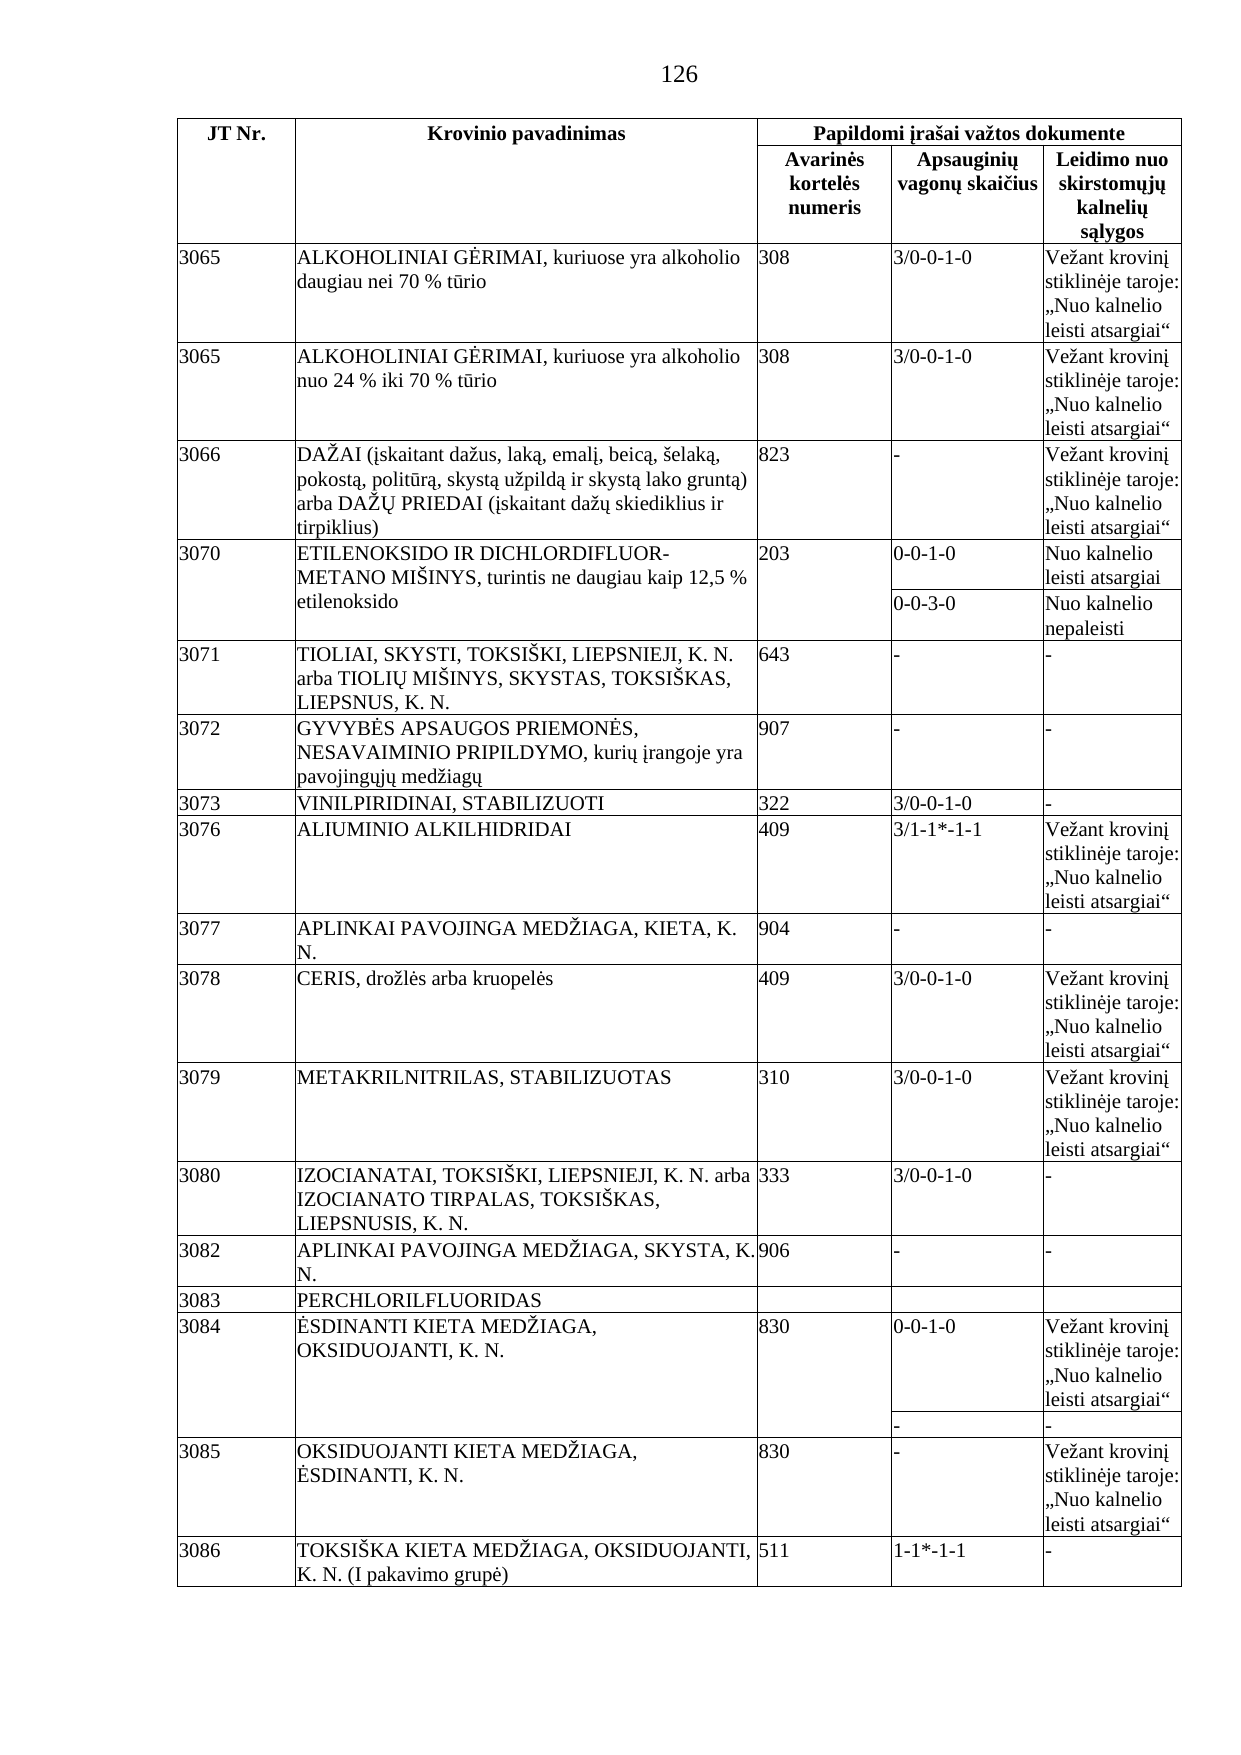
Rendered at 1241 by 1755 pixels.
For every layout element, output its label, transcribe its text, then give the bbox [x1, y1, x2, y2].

table_cell OKSIDUOJANTI KIETA MEDŽIAGA, ĖSDINANTI, K. N. [296, 1438, 757, 1536]
table_cell 823 [758, 441, 891, 539]
table_cell 409 [758, 965, 891, 1062]
table_cell 906 [758, 1236, 891, 1286]
table_cell 333 [758, 1162, 891, 1235]
table_cell 904 [758, 914, 891, 964]
table_cell DAŽAI (įskaitant dažus, laką, emalį, beicą, šelaką, pokostą, politūrą, skystą užpildą ir skystą lako gruntą) arba DAŽŲ PRIEDAI (įskaitant dažų skiediklius ir tirpiklius) [296, 441, 757, 539]
table_cell 3077 [178, 914, 295, 964]
table_cell 907 [758, 715, 891, 788]
table_cell Vežant krovinį stiklinėje taroje: „Nuo kalnelio leisti atsargiai“ [1044, 1313, 1181, 1411]
table_cell 3078 [178, 965, 295, 1062]
table_cell 3066 [178, 441, 295, 539]
table_cell 3/0-0-1-0 [892, 1162, 1043, 1235]
table_cell GYVYBĖS APSAUGOS PRIEMONĖS, NESAVAIMINIO PRIPILDYMO, kurių įrangoje yra pavojingųjų medžiagų [296, 715, 757, 788]
table_cell Nuo kalnelio nepaleisti [1044, 590, 1181, 639]
table_cell 322 [758, 790, 891, 815]
table_cell Vežant krovinį stiklinėje taroje: „Nuo kalnelio leisti atsargiai“ [1044, 244, 1181, 342]
table_cell - [1044, 1537, 1181, 1586]
table_cell ALKOHOLINIAI GĖRIMAI, kuriuose yra alkoholio nuo 24 % iki 70 % tūrio [296, 343, 757, 440]
table_cell - [1044, 1236, 1181, 1286]
table_cell 3084 [178, 1313, 295, 1437]
table_cell 308 [758, 244, 891, 342]
table_cell 3065 [178, 343, 295, 440]
table_cell - [892, 715, 1043, 788]
table_cell - [1044, 914, 1181, 964]
table_cell [892, 1287, 1043, 1312]
table_cell - [1044, 790, 1181, 815]
table_cell TOKSIŠKA KIETA MEDŽIAGA, OKSIDUOJANTI, K. N. (I pakavimo grupė) [296, 1537, 757, 1586]
table_cell IZOCIANATAI, TOKSIŠKI, LIEPSNIEJI, K. N. arba IZOCIANATO TIRPALAS, TOKSIŠKAS, LIEPSNUSIS, K. N. [296, 1162, 757, 1235]
table_cell 3085 [178, 1438, 295, 1536]
table_cell 3073 [178, 790, 295, 815]
table_cell 3/1-1*-1-1 [892, 816, 1043, 913]
table_cell 3072 [178, 715, 295, 788]
table_cell 3/0-0-1-0 [892, 965, 1043, 1062]
table_cell 3076 [178, 816, 295, 913]
table_cell - [1044, 641, 1181, 714]
table_cell 3080 [178, 1162, 295, 1235]
table_cell Vežant krovinį stiklinėje taroje: „Nuo kalnelio leisti atsargiai“ [1044, 1063, 1181, 1161]
table_cell ALIUMINIO ALKILHIDRIDAI [296, 816, 757, 913]
table_cell - [1044, 1162, 1181, 1235]
table_cell - [1044, 1412, 1181, 1437]
table_cell TIOLIAI, SKYSTI, TOKSIŠKI, LIEPSNIEJI, K. N. arba TIOLIŲ MIŠINYS, SKYSTAS, TOKSIŠKAS, LIEPSNUS, K. N. [296, 641, 757, 714]
table_cell CERIS, drožlės arba kruopelės [296, 965, 757, 1062]
table_header Krovinio pavadinimas [296, 119, 757, 243]
table_cell 0-0-1-0 [892, 540, 1043, 589]
table_cell Nuo kalnelio leisti atsargiai [1044, 540, 1181, 589]
table_cell 0-0-3-0 [892, 590, 1043, 639]
table_cell Avarinės kortelės numeris [758, 146, 891, 243]
table_cell 310 [758, 1063, 891, 1161]
table_cell APLINKAI PAVOJINGA MEDŽIAGA, KIETA, K. N. [296, 914, 757, 964]
table_cell 0-0-1-0 [892, 1313, 1043, 1411]
table_cell - [892, 1438, 1043, 1536]
table_cell 3/0-0-1-0 [892, 244, 1043, 342]
table_cell - [892, 1412, 1043, 1437]
table_cell 643 [758, 641, 891, 714]
table_cell - [1044, 715, 1181, 788]
table_cell Leidimo nuo skirstomųjų kalnelių sąlygos [1044, 146, 1181, 243]
table_cell 3/0-0-1-0 [892, 790, 1043, 815]
table_cell VINILPIRIDINAI, STABILIZUOTI [296, 790, 757, 815]
table_cell [1044, 1287, 1181, 1312]
table_cell - [892, 641, 1043, 714]
table_cell PERCHLORILFLUORIDAS [296, 1287, 757, 1312]
table_cell ETILENOKSIDO IR DICHLORDIFLUOR-METANO MIŠINYS, turintis ne daugiau kaip 12,5 % etilenoksido [296, 540, 757, 639]
table_cell Vežant krovinį stiklinėje taroje: „Nuo kalnelio leisti atsargiai“ [1044, 343, 1181, 440]
table_cell 3082 [178, 1236, 295, 1286]
table_cell 830 [758, 1313, 891, 1437]
table_cell 830 [758, 1438, 891, 1536]
table_cell - [892, 1236, 1043, 1286]
table_cell 3079 [178, 1063, 295, 1161]
table_cell [758, 1287, 891, 1312]
table_cell 1-1*-1-1 [892, 1537, 1043, 1586]
table_cell Vežant krovinį stiklinėje taroje: „Nuo kalnelio leisti atsargiai“ [1044, 965, 1181, 1062]
table_cell ALKOHOLINIAI GĖRIMAI, kuriuose yra alkoholio daugiau nei 70 % tūrio [296, 244, 757, 342]
table_cell Vežant krovinį stiklinėje taroje: „Nuo kalnelio leisti atsargiai“ [1044, 1438, 1181, 1536]
table_header JT Nr. [178, 119, 295, 243]
table_cell ĖSDINANTI KIETA MEDŽIAGA, OKSIDUOJANTI, K. N. [296, 1313, 757, 1437]
table_cell 3071 [178, 641, 295, 714]
table_cell APLINKAI PAVOJINGA MEDŽIAGA, SKYSTA, K. N. [296, 1236, 757, 1286]
table_cell 3070 [178, 540, 295, 639]
table_cell 3/0-0-1-0 [892, 343, 1043, 440]
table_cell 203 [758, 540, 891, 639]
table_cell Apsauginių vagonų skaičius [892, 146, 1043, 243]
table_cell METAKRILNITRILAS, STABILIZUOTAS [296, 1063, 757, 1161]
table_cell 3083 [178, 1287, 295, 1312]
table_cell - [892, 914, 1043, 964]
table_cell 308 [758, 343, 891, 440]
table_cell Vežant krovinį stiklinėje taroje: „Nuo kalnelio leisti atsargiai“ [1044, 441, 1181, 539]
table_cell 409 [758, 816, 891, 913]
table_cell Vežant krovinį stiklinėje taroje: „Nuo kalnelio leisti atsargiai“ [1044, 816, 1181, 913]
table_cell - [892, 441, 1043, 539]
table_header Papildomi įrašai važtos dokumente [758, 119, 1181, 144]
table_cell 3065 [178, 244, 295, 342]
table_cell 3/0-0-1-0 [892, 1063, 1043, 1161]
table_cell 511 [758, 1537, 891, 1586]
table_cell 3086 [178, 1537, 295, 1586]
